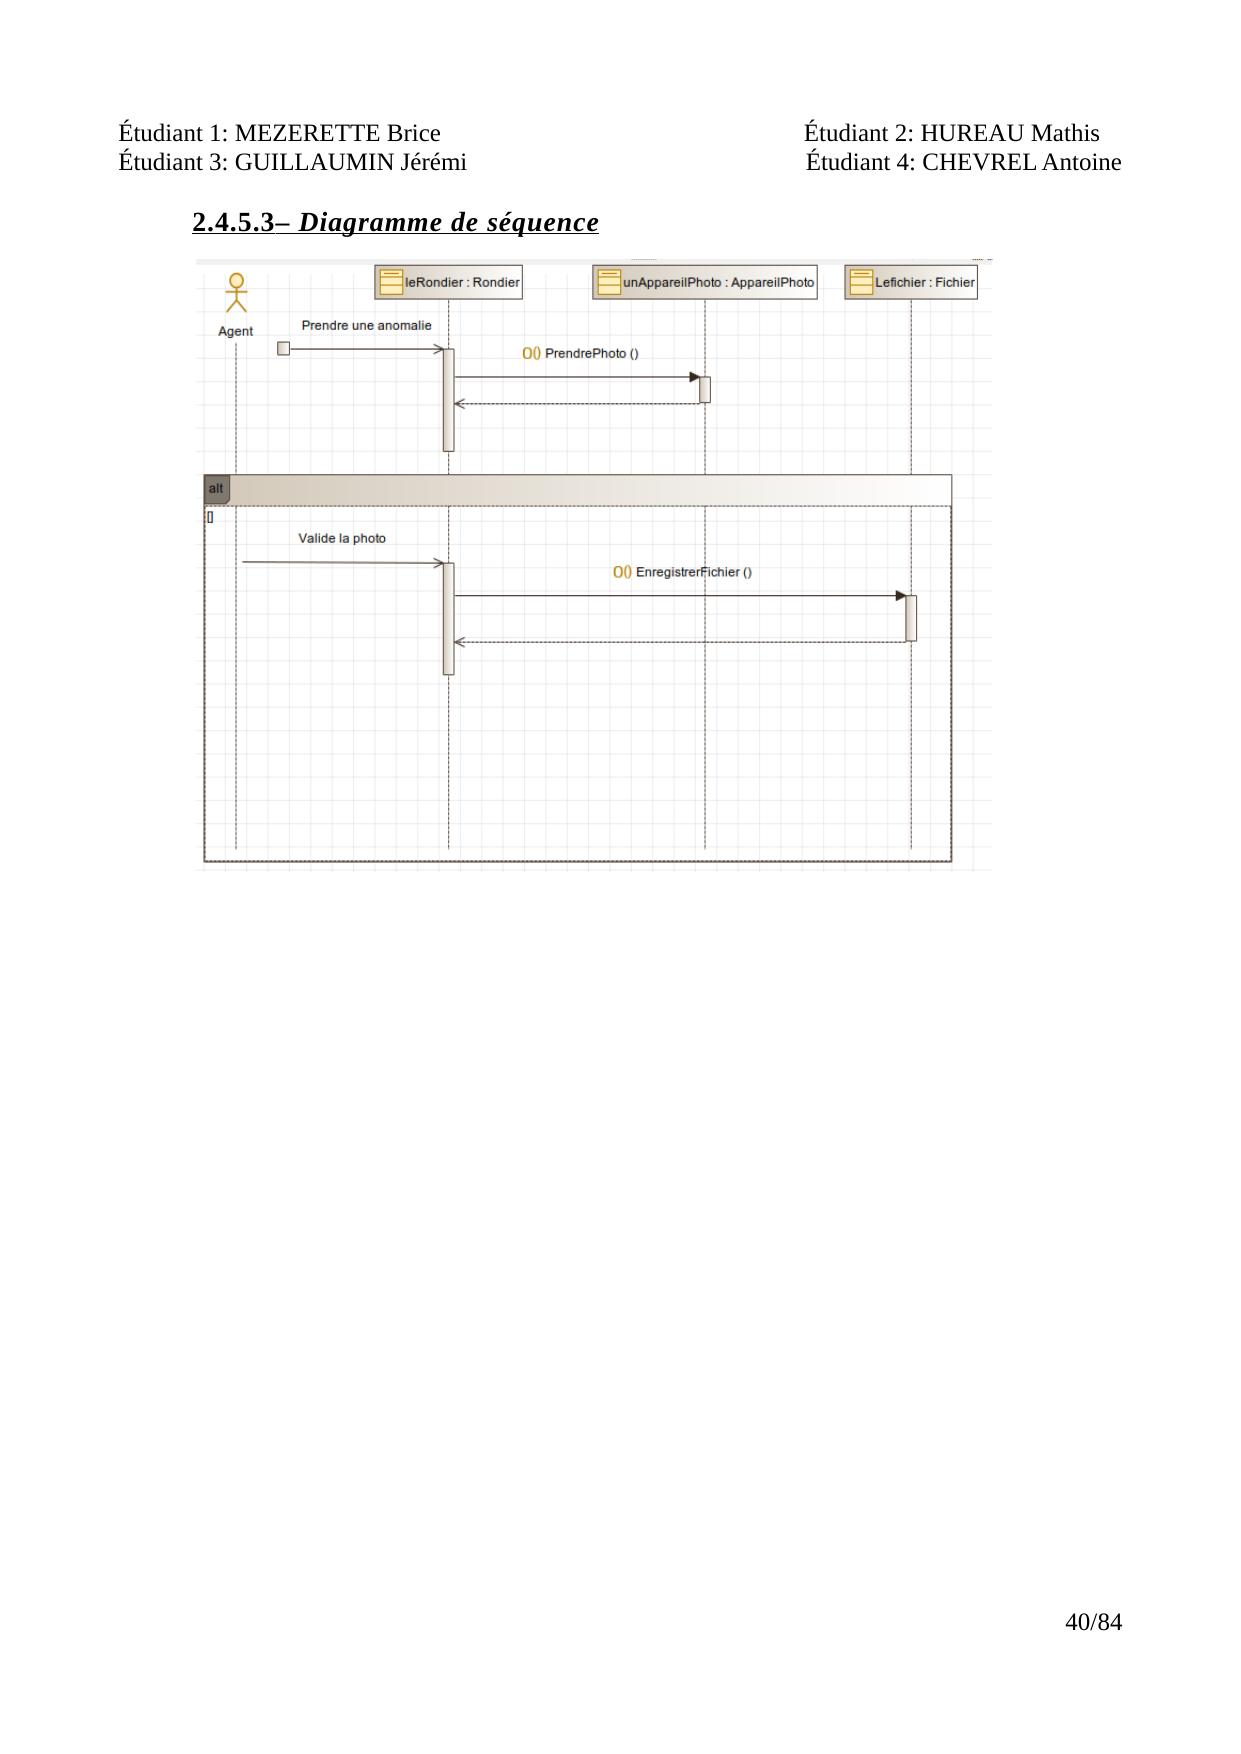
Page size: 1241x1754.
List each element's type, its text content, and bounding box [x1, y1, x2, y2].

subtitle 2.4.5.3– Diagramme de séquence [118, 205, 1122, 237]
picture [196, 259, 993, 872]
